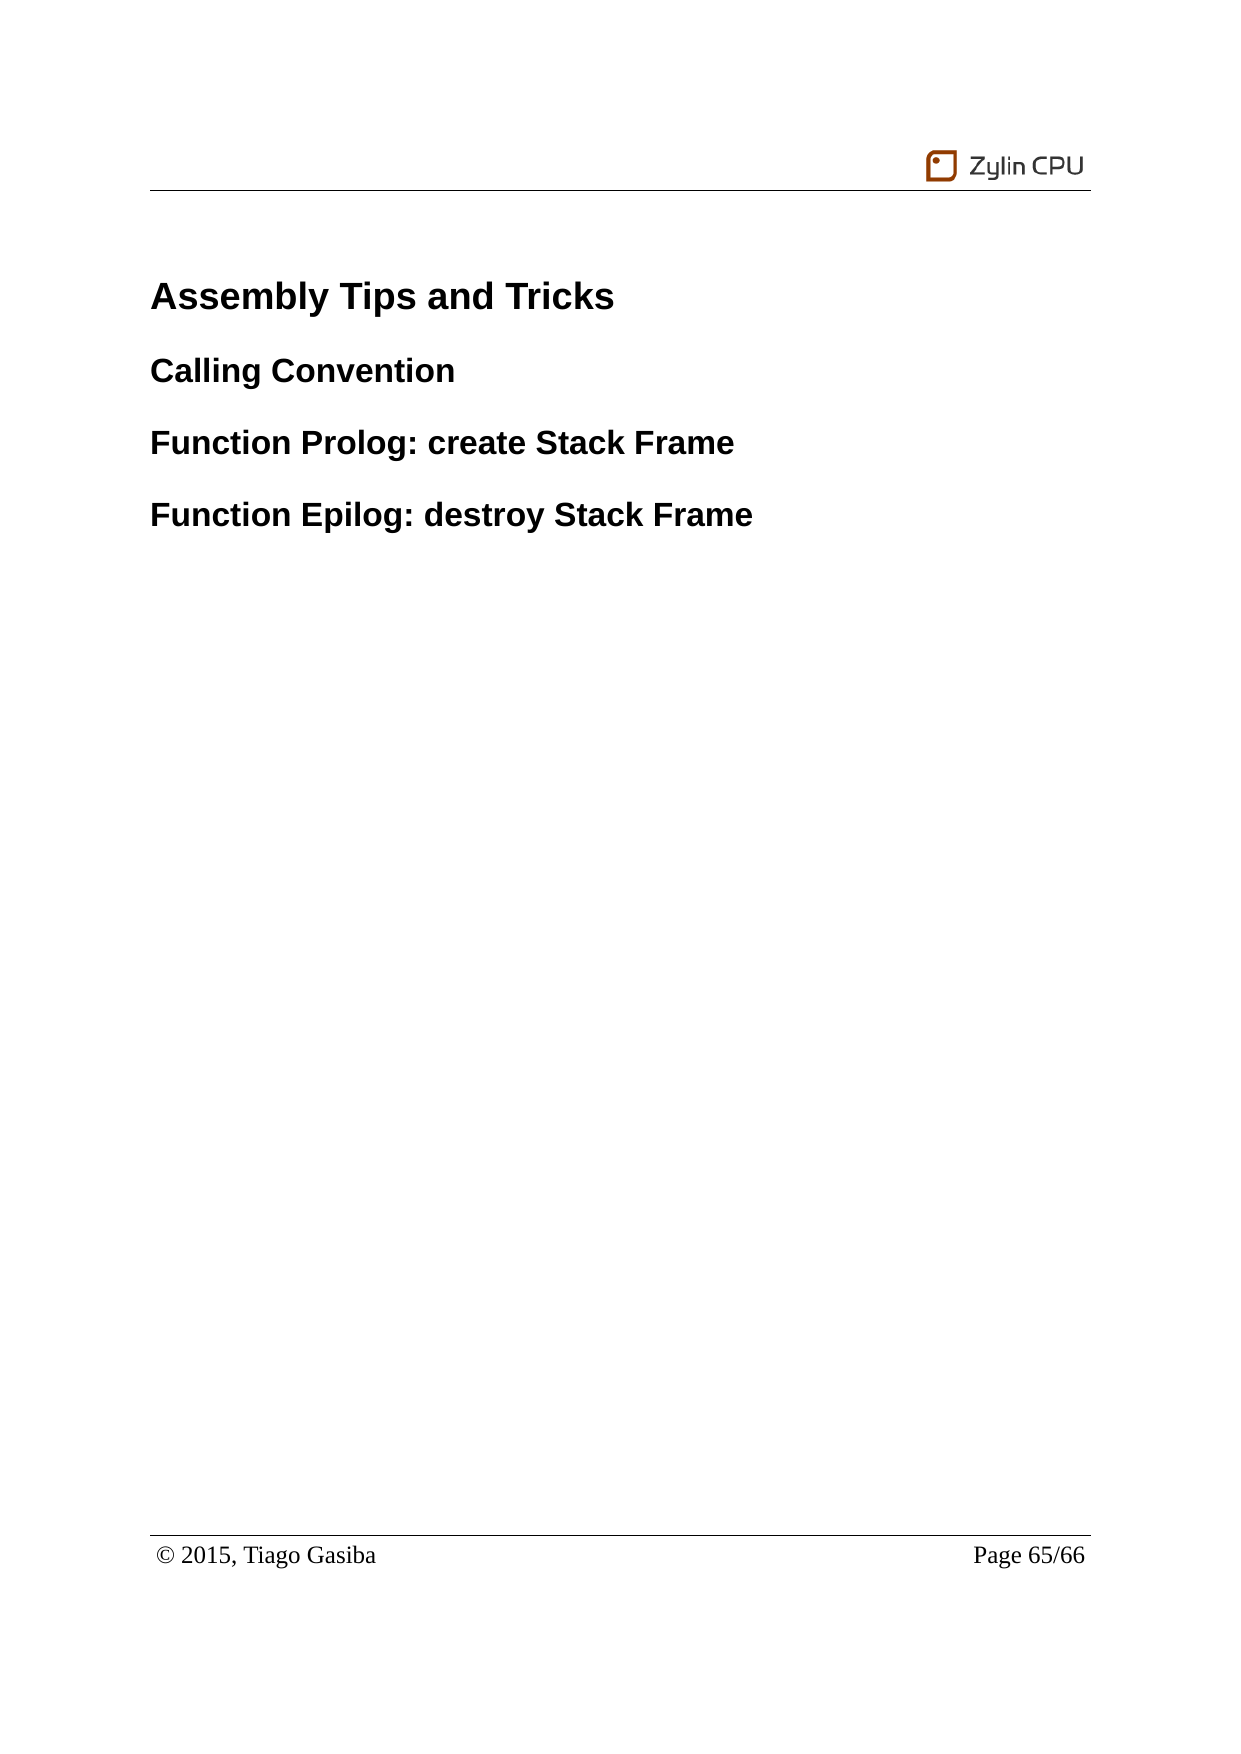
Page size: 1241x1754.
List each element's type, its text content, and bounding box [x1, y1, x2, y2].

subtitle Function Prolog: create Stack Frame [150, 423, 1091, 462]
subtitle Assembly Tips and Tricks [150, 274, 1091, 318]
picture [922, 148, 1151, 185]
subtitle Calling Convention [150, 351, 1091, 390]
subtitle Function Epilog: destroy Stack Frame [150, 495, 1091, 534]
